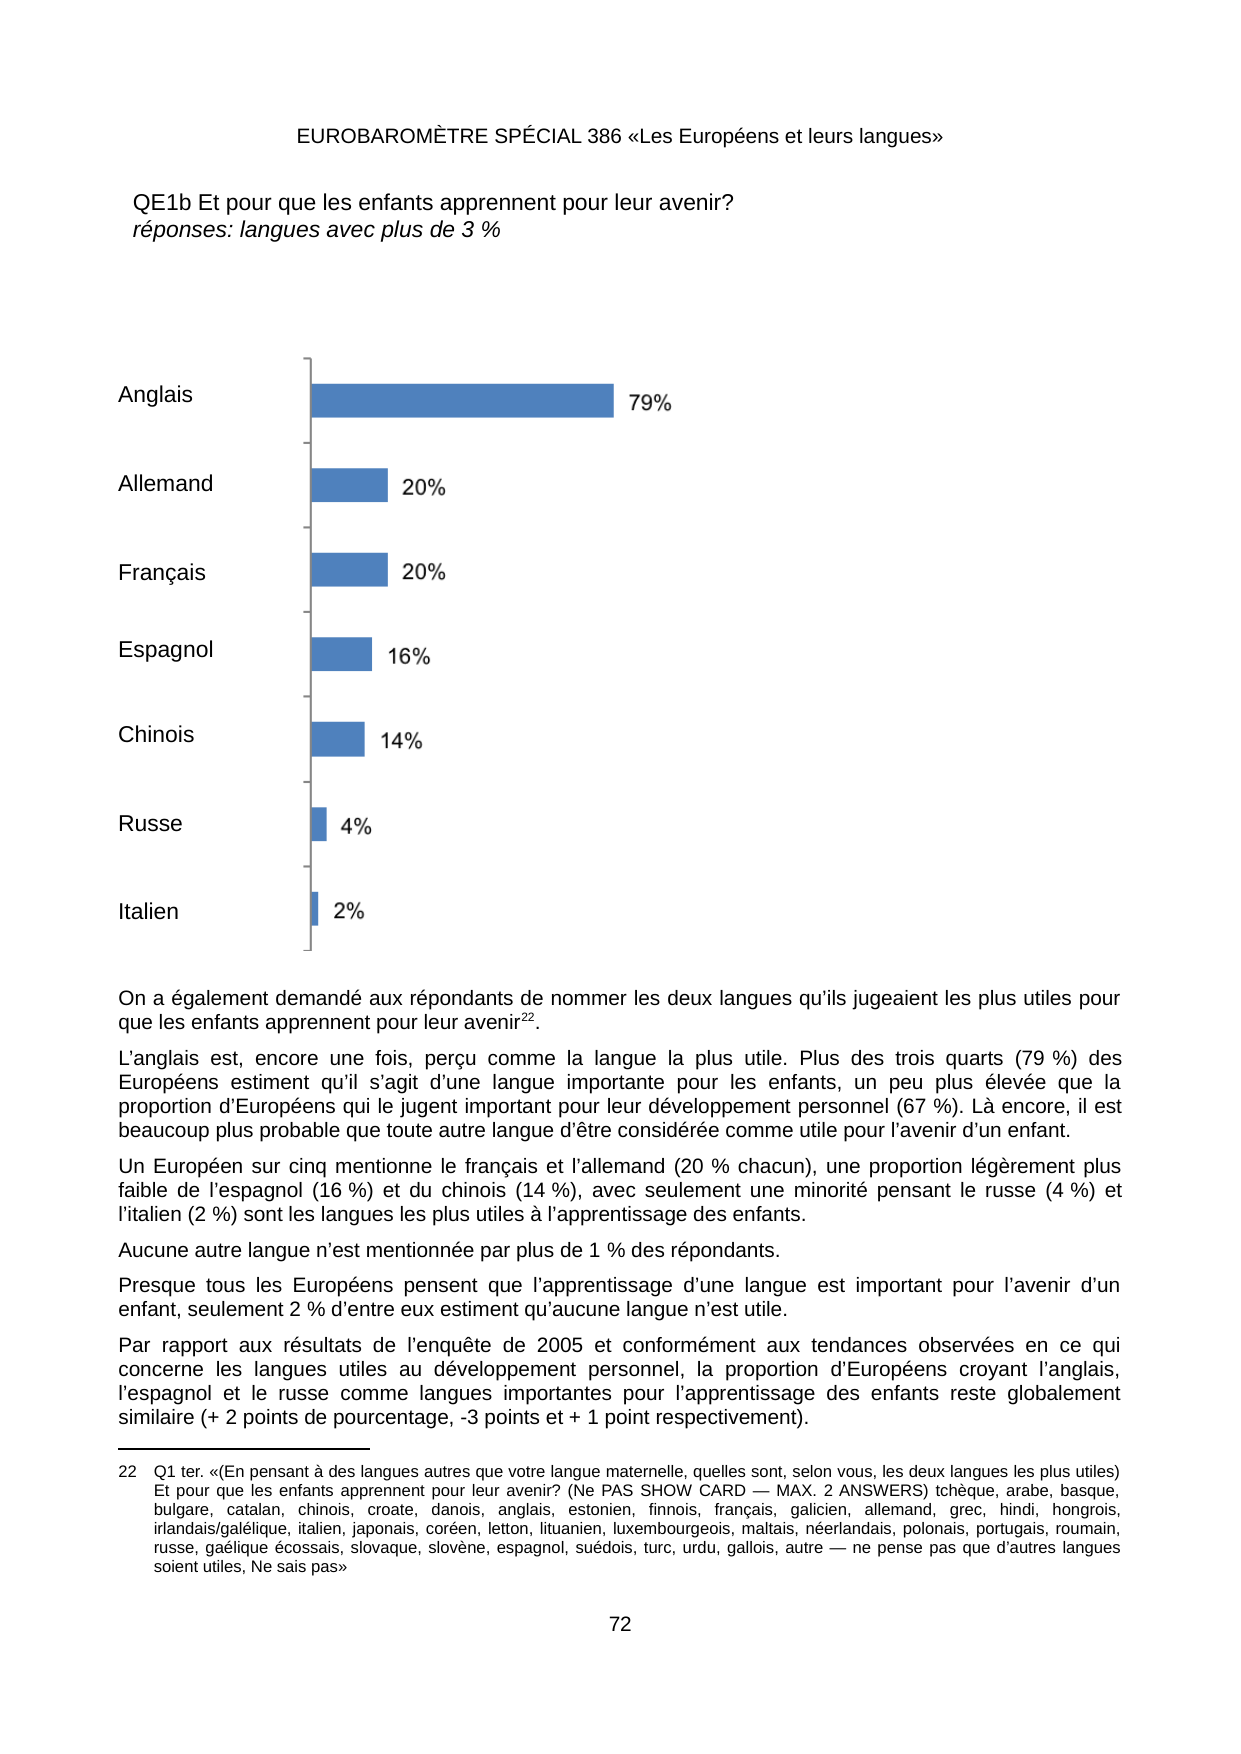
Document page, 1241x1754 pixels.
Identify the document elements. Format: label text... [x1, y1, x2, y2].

text On a également demandé aux répondants de nommer les deux langues qu’ils jugeaient les plus utiles pour que les enfants apprennent pour leur avenir. [118, 986, 1122, 1034]
text Aucune autre langue n’est mentionnée par plus de 1 % des répondants. [118, 1237, 1122, 1261]
picture [295, 350, 694, 951]
text L’anglais est, encore une fois, perçu comme la langue la plus utile. Plus des trois quarts (79 %) des Européens estiment qu’il s’agit d’une langue importante pour les enfants, un peu plus élevée que la proportion d’Européens qui le jugent important pour leur développement personnel (67 %). Là encore, il est beaucoup plus probable que toute autre langue d’être considérée comme utile pour l’avenir d’un enfant. [118, 1046, 1122, 1142]
text Un Européen sur cinq mentionne le français et l’allemand (20 % chacun), une proportion légèrement plus faible de l’espagnol (16 %) et du chinois (14 %), avec seulement une minorité pensant le russe (4 %) et l’italien (2 %) sont les langues les plus utiles à l’apprentissage des enfants. [118, 1154, 1122, 1226]
text Par rapport aux résultats de l’enquête de 2005 et conformément aux tendances observées en ce qui concerne les langues utiles au développement personnel, la proportion d’Européens croyant l’anglais, l’espagnol et le russe comme langues importantes pour l’apprentissage des enfants reste globalement similaire (+ 2 points de pourcentage, -3 points et + 1 point respectivement). [118, 1333, 1122, 1429]
text Q1 ter. «(En pensant à des langues autres que votre langue maternelle, quelles sont, selon vous, les deux langues les plus utiles) Et pour que les enfants apprennent pour leur avenir? (Ne PAS SHOW CARD — MAX. 2 ANSWERS) tchèque, arabe, basque, bulgare, catalan, chinois, croate, danois, anglais, estonien, finnois, français, galicien, allemand, grec, hindi, hongrois, irlandais/galélique, italien, japonais, coréen, letton, lituanien, luxembourgeois, maltais, néerlandais, polonais, portugais, roumain, russe, gaélique écossais, slovaque, slovène, espagnol, suédois, turc, urdu, gallois, autre — ne pense pas que d’autres langues soient utiles, Ne sais pas» [118, 1461, 1122, 1576]
text Presque tous les Européens pensent que l’apprentissage d’une langue est important pour l’avenir d’un enfant, seulement 2 % d’entre eux estiment qu’aucune langue n’est utile. [118, 1273, 1122, 1321]
